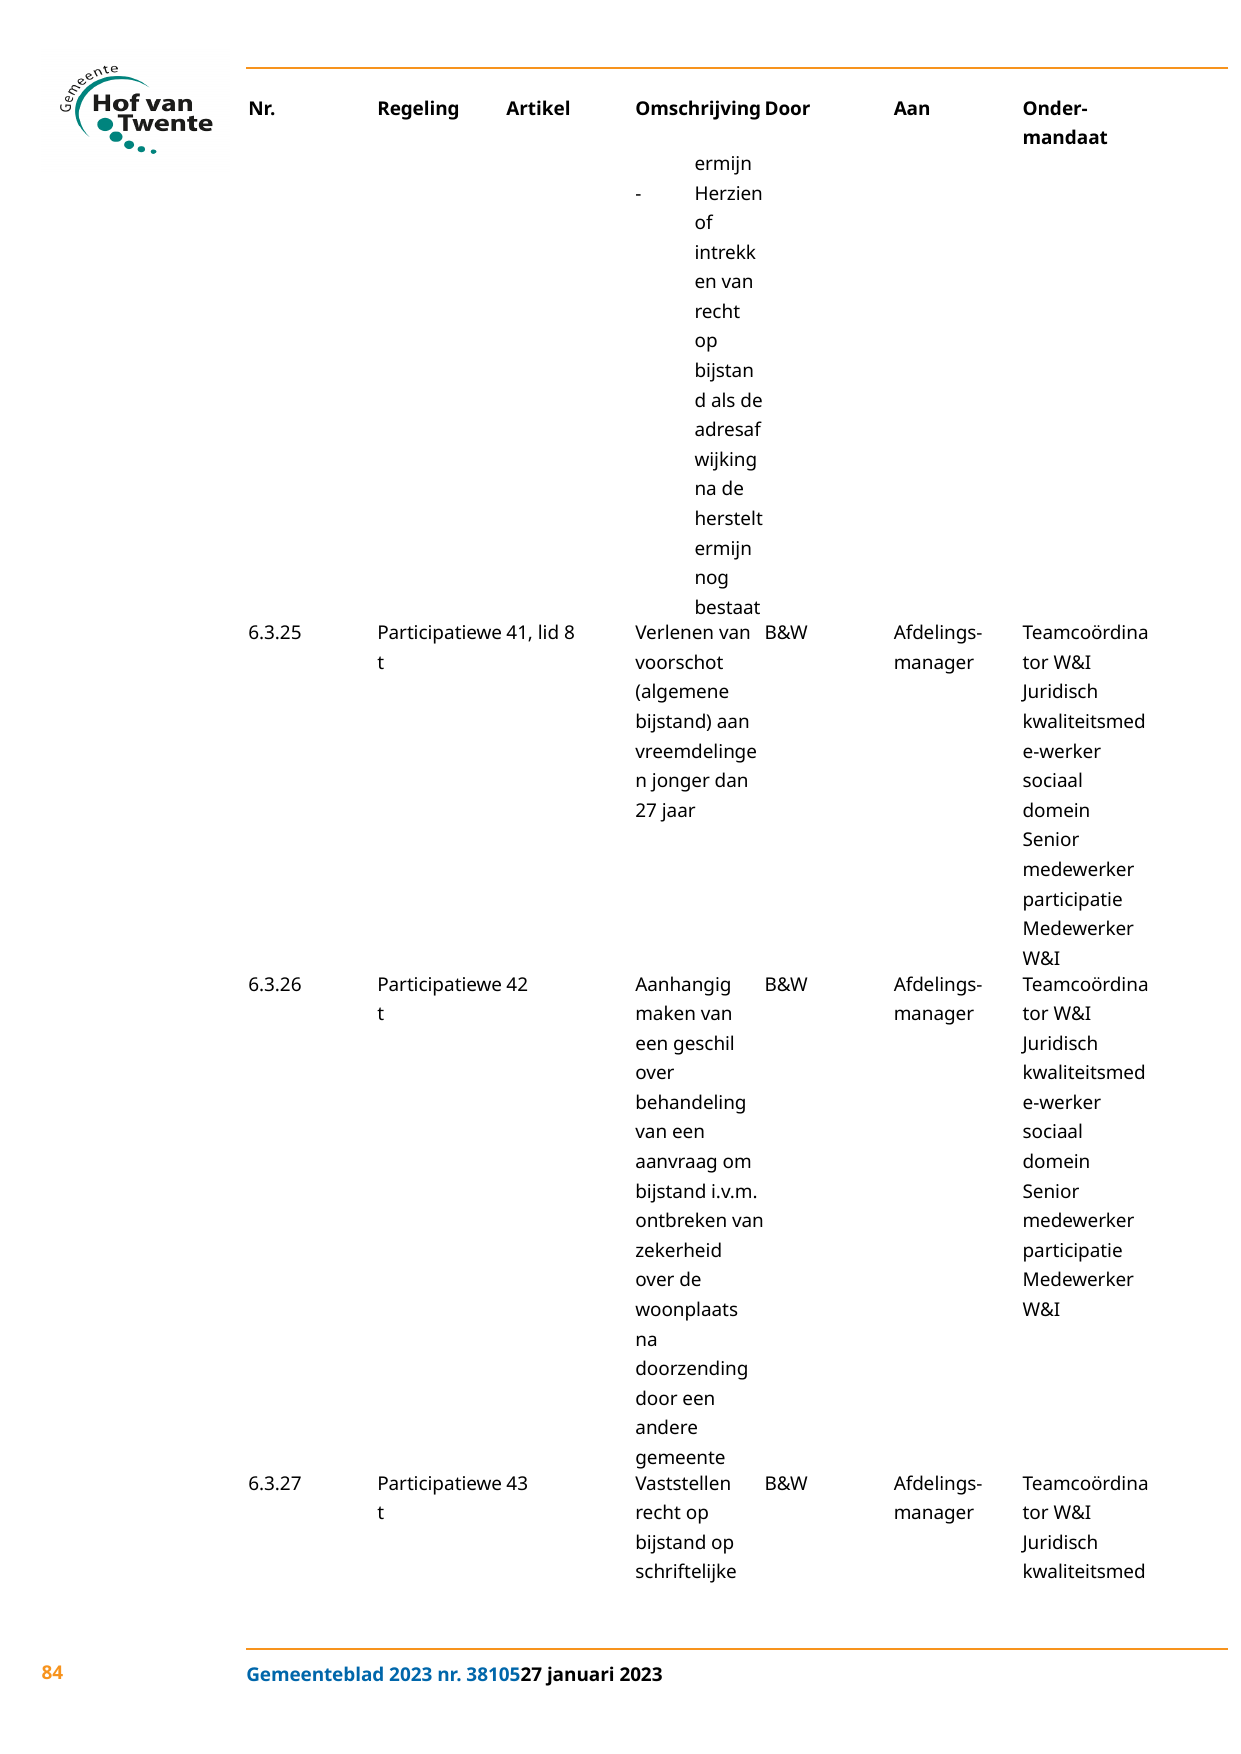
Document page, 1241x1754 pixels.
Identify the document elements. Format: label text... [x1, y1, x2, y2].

table_cell Participatiewet [377, 1470, 506, 1584]
table_header Nr. [248, 95, 377, 150]
table_header Regeling [377, 95, 506, 150]
table_cell Vaststellen recht op bijstand op schriftelijke [635, 1470, 764, 1584]
table_cell 41, lid 8 [506, 620, 635, 971]
table_cell B&W [764, 620, 893, 971]
table_cell Afdelings-manager [894, 620, 1022, 971]
table_cell B&W [764, 971, 893, 1470]
table_cell Teamcoördinator W&I Juridisch kwaliteitsmede-werker sociaal domein Senior medewerker participatie Medewerker W&I [1023, 971, 1152, 1470]
table_header Door [764, 95, 893, 150]
table_cell [506, 150, 635, 619]
table_cell [1023, 150, 1152, 619]
table_cell ermijn Herzien of intrekken van recht op bijstand als de adresafwijking na de hersteltermijn nog bestaat [635, 150, 764, 619]
table_cell 6.3.25 [248, 620, 377, 971]
table_cell Verlenen van voorschot (algemene bijstand) aan vreemdelingen jonger dan 27 jaar [635, 620, 764, 971]
table_cell B&W [764, 1470, 893, 1584]
table_header Artikel [506, 95, 635, 150]
table_cell Afdelings-manager [894, 971, 1022, 1470]
table_cell 42 [506, 971, 635, 1470]
table_header Onder-mandaat [1023, 95, 1152, 150]
picture [41, 47, 231, 172]
table_cell Participatiewet [377, 971, 506, 1470]
table_cell 43 [506, 1470, 635, 1584]
table_cell [248, 150, 377, 619]
table_cell Participatiewet [377, 620, 506, 971]
table_cell Teamcoördinator W&I Juridisch kwaliteitsmede-werker sociaal domein Senior medewerker participatie Medewerker W&I [1023, 620, 1152, 971]
table_cell 6.3.26 [248, 971, 377, 1470]
table_cell Teamcoördinator W&I Juridisch kwaliteitsmed [1023, 1470, 1152, 1584]
table_cell [764, 150, 893, 619]
table_header Omschrijving [635, 95, 764, 150]
table_cell [894, 150, 1022, 619]
table_cell [377, 150, 506, 619]
table_cell 6.3.27 [248, 1470, 377, 1584]
table_cell Aanhangig maken van een geschil over behandeling van een aanvraag om bijstand i.v.m. ontbreken van zekerheid over de woonplaats na doorzending door een andere gemeente [635, 971, 764, 1470]
table_header Aan [894, 95, 1022, 150]
table_cell Afdelings-manager [894, 1470, 1022, 1584]
